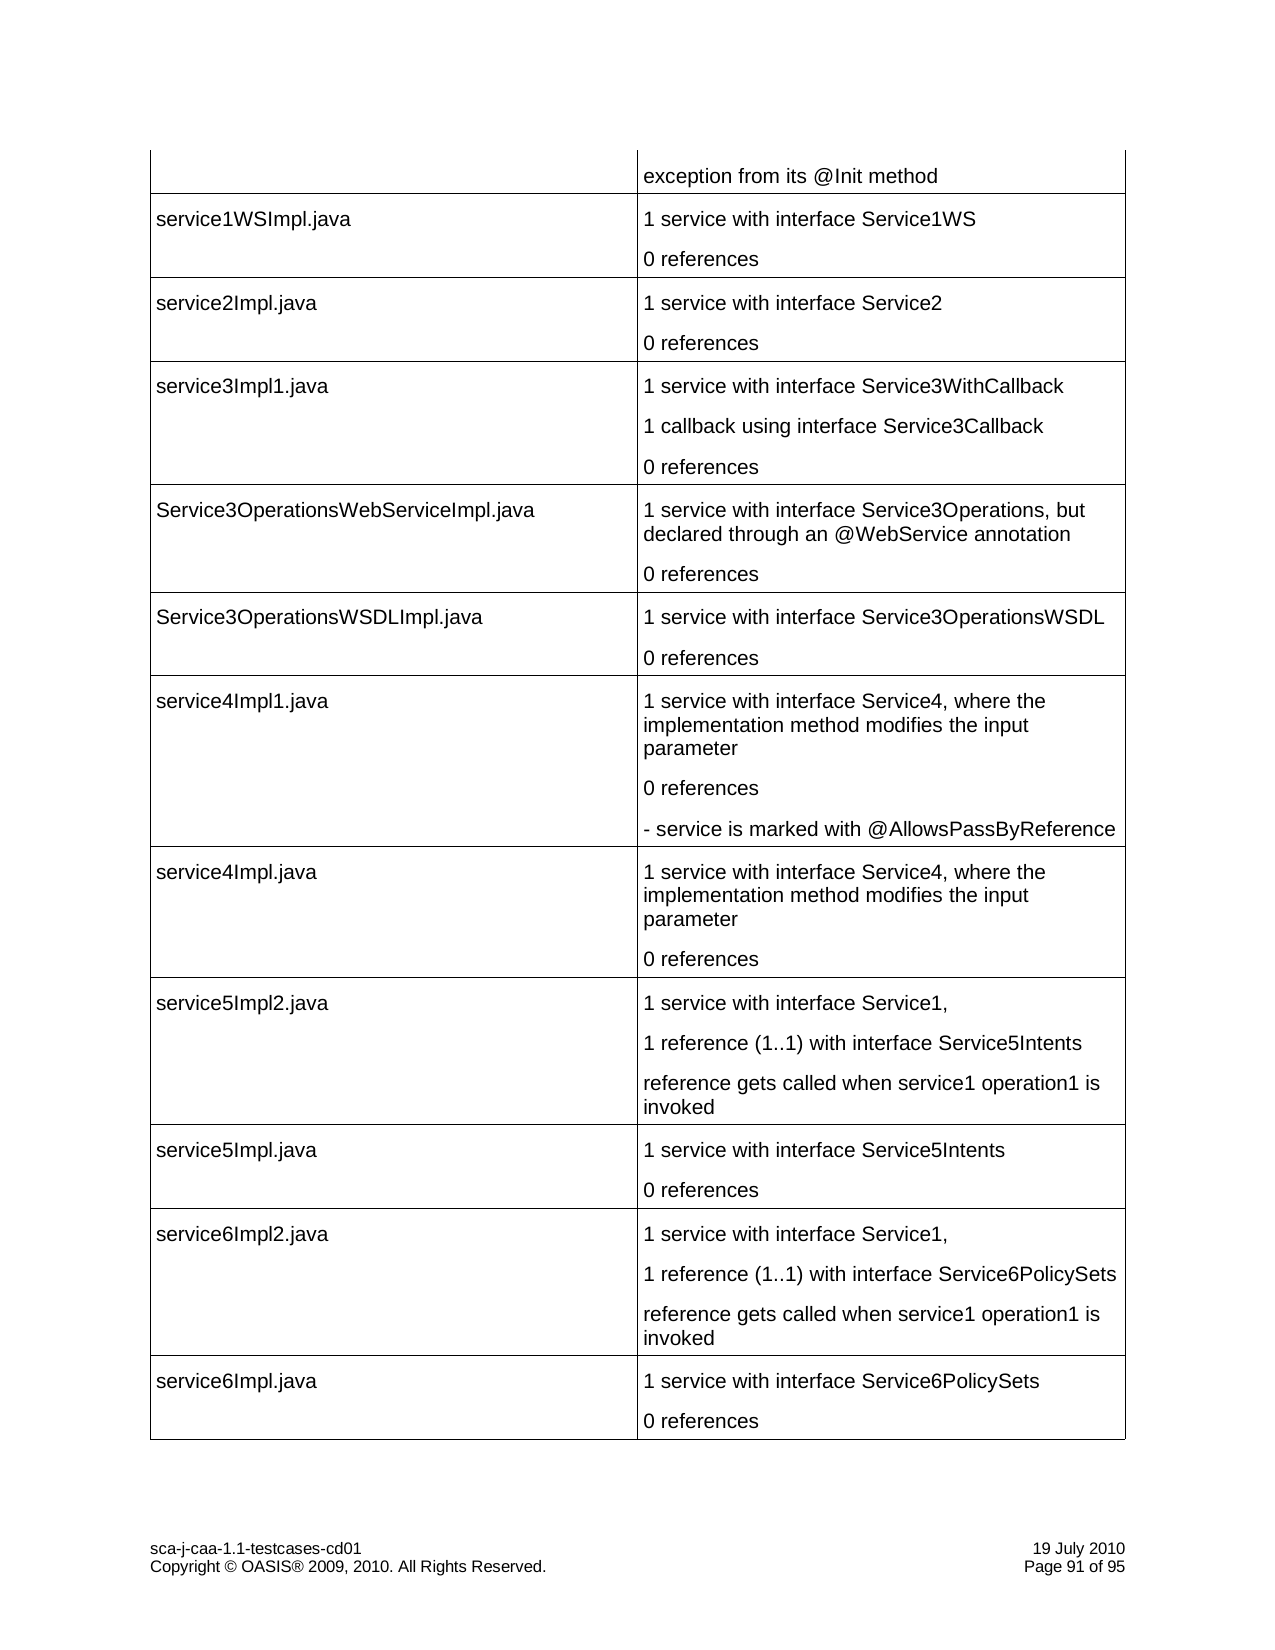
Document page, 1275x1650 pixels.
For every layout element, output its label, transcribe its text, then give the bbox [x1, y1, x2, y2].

table_cell 1 service with interface Service3OperationsWSDL 0 references [638, 593, 1125, 675]
table_cell service5Impl2.java [151, 978, 637, 1124]
table_cell service6Impl.java [151, 1356, 637, 1439]
table_cell 1 service with interface Service1WS 0 references [638, 194, 1125, 277]
table_cell 1 service with interface Service1, 1 reference (1..1) with interface Service5Intents reference gets called when service1 operation1 is invoked [638, 978, 1125, 1124]
table_cell 1 service with interface Service3WithCallback 1 callback using interface Service3Callback 0 references [638, 362, 1125, 484]
table_cell service3Impl1.java [151, 362, 637, 484]
table_cell service2Impl.java [151, 278, 637, 361]
table_cell 1 service with interface Service4, where the implementation method modifies the input parameter 0 references [638, 847, 1125, 977]
table_cell service4Impl.java [151, 847, 637, 977]
table_cell 1 service with interface Service1, 1 reference (1..1) with interface Service6PolicySets reference gets called when service1 operation1 is invoked [638, 1209, 1125, 1355]
table_cell Service3OperationsWSDLImpl.java [151, 593, 637, 675]
table_cell Service3OperationsWebServiceImpl.java [151, 485, 637, 592]
table_cell service5Impl.java [151, 1125, 637, 1208]
table_cell service1WSImpl.java [151, 194, 637, 277]
table_cell 1 service with interface Service4, where the implementation method modifies the input parameter 0 references - service is marked with @AllowsPassByReference [638, 676, 1125, 846]
table_cell service6Impl2.java [151, 1209, 637, 1355]
table_cell [151, 150, 637, 193]
table_cell 1 service with interface Service6PolicySets 0 references [638, 1356, 1125, 1439]
table_cell service4Impl1.java [151, 676, 637, 846]
table_cell 1 service with interface Service5Intents 0 references [638, 1125, 1125, 1208]
table_cell 1 service with interface Service3Operations, but declared through an @WebService annotation 0 references [638, 485, 1125, 592]
table_cell exception from its @Init method [638, 150, 1125, 193]
table_cell 1 service with interface Service2 0 references [638, 278, 1125, 361]
